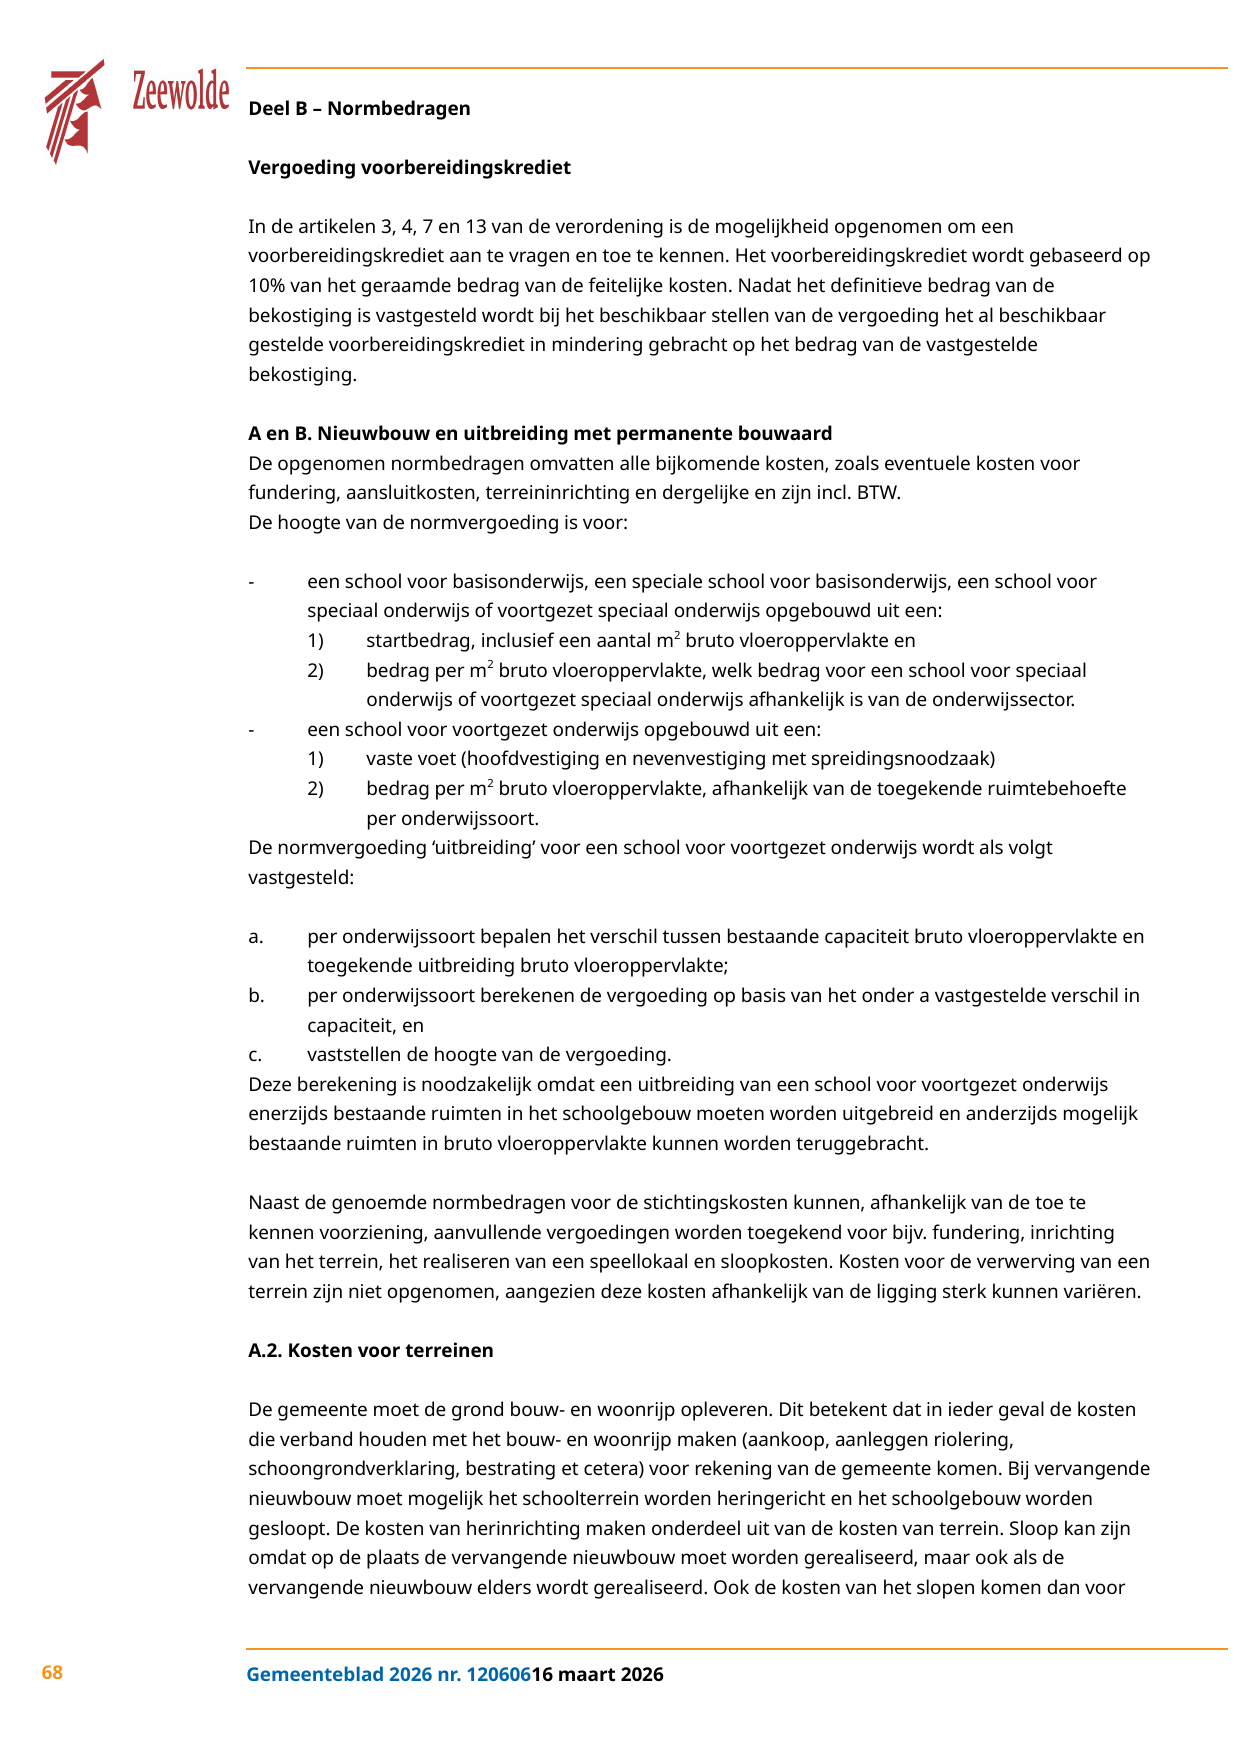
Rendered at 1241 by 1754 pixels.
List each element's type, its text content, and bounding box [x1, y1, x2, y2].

list een school voor basisonderwijs, een speciale school voor basisonderwijs, een school voor speciaal onderwijs of voortgezet speciaal onderwijs opgebouwd uit een: [248, 568, 1152, 623]
list vaste voet (hoofdvestiging en nevenvestiging met spreidingsnoodzaak) [307, 746, 1152, 771]
list bedrag per m2 bruto vloeroppervlakte, afhankelijk van de toegekende ruimtebehoefte per onderwijssoort. [307, 775, 1152, 831]
picture [41, 47, 231, 172]
list startbedrag, inclusief een aantal m2 bruto vloeroppervlakte en [307, 627, 1152, 653]
text Deze berekening is noodzakelijk omdat een uitbreiding van een school voor voortgezet onderwijs enerzijds bestaande ruimten in het schoolgebouw moeten worden uitgebreid en anderzijds mogelijk bestaande ruimten in bruto vloeroppervlakte kunnen worden teruggebracht. [248, 1071, 1152, 1156]
text Naast de genoemde normbedragen voor de stichtingskosten kunnen, afhankelijk van de toe te kennen voorziening, aanvullende vergoedingen worden toegekend voor bijv. fundering, inrichting van het terrein, het realiseren van een speellokaal en sloopkosten. Kosten voor de verwerving van een terrein zijn niet opgenomen, aangezien deze kosten afhankelijk van de ligging sterk kunnen variëren. [248, 1189, 1152, 1304]
text Vergoeding voorbereidingskrediet [248, 154, 1152, 180]
list vaststellen de hoogte van de vergoeding. [248, 1041, 1152, 1067]
list bedrag per m2 bruto vloeroppervlakte, welk bedrag voor een school voor speciaal onderwijs of voortgezet speciaal onderwijs afhankelijk is van de onderwijssector. [307, 657, 1152, 712]
text Deel B – Normbedragen [248, 95, 1152, 121]
list een school voor voortgezet onderwijs opgebouwd uit een: [248, 716, 1152, 742]
text De normvergoeding ‘uitbreiding’ voor een school voor voortgezet onderwijs wordt als volgt vastgesteld: [248, 834, 1152, 890]
text De hoogte van de normvergoeding is voor: [248, 509, 1152, 535]
text A.2. Kosten voor terreinen [248, 1337, 1152, 1363]
text De opgenomen normbedragen omvatten alle bijkomende kosten, zoals eventuele kosten voor fundering, aansluitkosten, terreininrichting en dergelijke en zijn incl. BTW. [248, 450, 1152, 505]
list per onderwijssoort bepalen het verschil tussen bestaande capaciteit bruto vloeroppervlakte en toegekende uitbreiding bruto vloeroppervlakte; [248, 923, 1152, 978]
list per onderwijssoort berekenen de vergoeding op basis van het onder a vastgestelde verschil in capaciteit, en [248, 982, 1152, 1038]
text De gemeente moet de grond bouw- en woonrijp opleveren. Dit betekent dat in ieder geval de kosten die verband houden met het bouw- en woonrijp maken (aankoop, aanleggen riolering, schoongrondverklaring, bestrating et cetera) voor rekening van de gemeente komen. Bij vervangende nieuwbouw moet mogelijk het schoolterrein worden heringericht en het schoolgebouw worden gesloopt. De kosten van herinrichting maken onderdeel uit van de kosten van terrein. Sloop kan zijn omdat op de plaats de vervangende nieuwbouw moet worden gerealiseerd, maar ook als de vervangende nieuwbouw elders wordt gerealiseerd. Ook de kosten van het slopen komen dan voor [248, 1396, 1152, 1600]
text In de artikelen 3, 4, 7 en 13 van de verordening is de mogelijkheid opgenomen om een voorbereidingskrediet aan te vragen en toe te kennen. Het voorbereidingskrediet wordt gebaseerd op 10% van het geraamde bedrag van de feitelijke kosten. Nadat het definitieve bedrag van de bekostiging is vastgesteld wordt bij het beschikbaar stellen van de vergoeding het al beschikbaar gestelde voorbereidingskrediet in mindering gebracht op het bedrag van de vastgestelde bekostiging. [248, 213, 1152, 387]
text A en B. Nieuwbouw en uitbreiding met permanente bouwaard [248, 420, 1152, 446]
